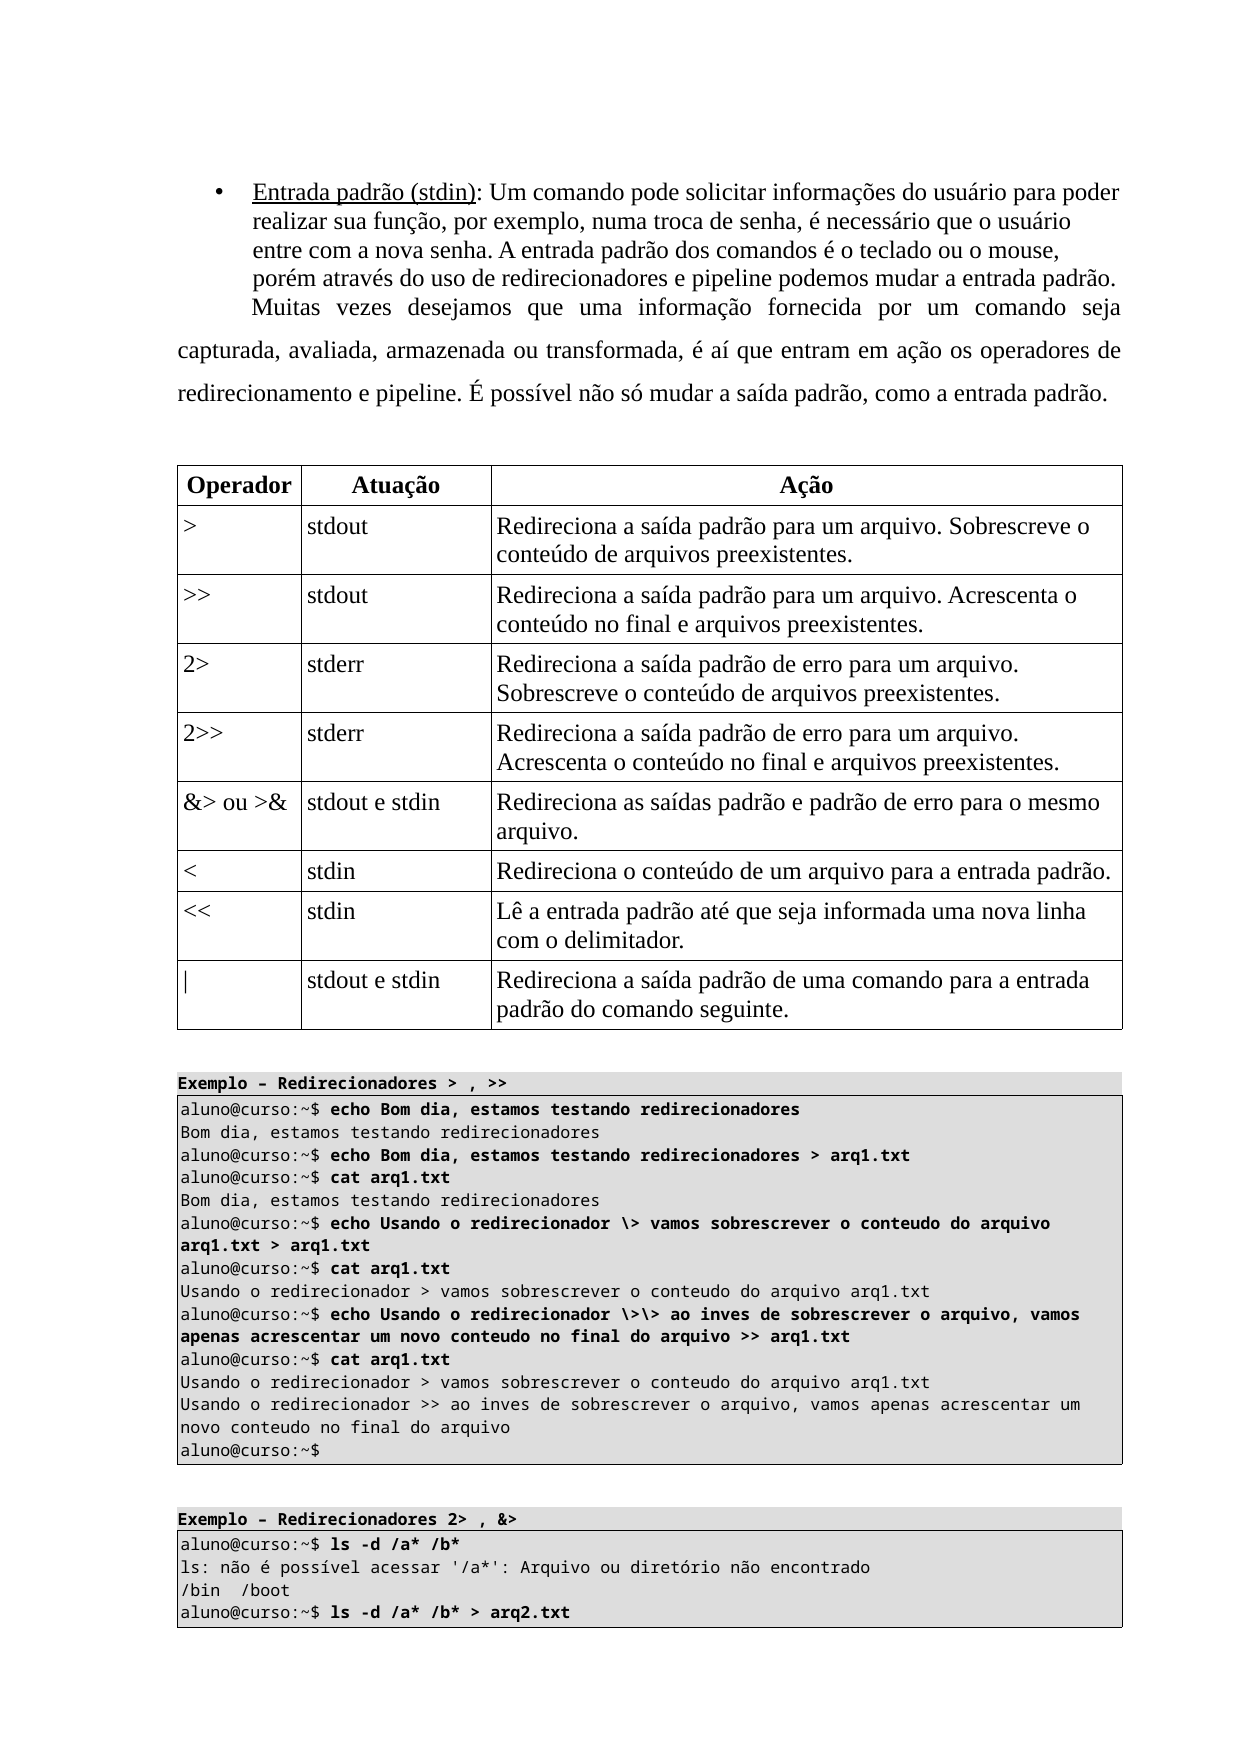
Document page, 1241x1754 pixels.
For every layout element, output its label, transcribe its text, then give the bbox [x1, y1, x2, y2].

table_cell Redireciona as saídas padrão e padrão de erro para o mesmo arquivo. [492, 782, 1122, 850]
text aluno@curso:~$ ls -d /a* /b* [178, 1531, 1122, 1553]
text ls: não é possível acessar '/a*': Arquivo ou diretório não encontrado [178, 1553, 1122, 1575]
table_cell << [178, 892, 301, 960]
table_cell stdout [302, 575, 491, 643]
table_cell Redireciona o conteúdo de um arquivo para a entrada padrão. [492, 851, 1122, 891]
text Usando o redirecionador > vamos sobrescrever o conteudo do arquivo arq1.txt [178, 1276, 1122, 1299]
table_cell Redireciona a saída padrão para um arquivo. Acrescenta o conteúdo no final e arquivos preexistentes. [492, 575, 1122, 643]
text Bom dia, estamos testando redirecionadores [178, 1186, 1122, 1208]
table_cell stderr [302, 644, 491, 712]
text aluno@curso:~$ echo Usando o redirecionador \> vamos sobrescrever o conteudo do arquivo arq1.txt > arq1.txt [178, 1208, 1122, 1254]
text aluno@curso:~$ cat arq1.txt [178, 1254, 1122, 1276]
table_cell Redireciona a saída padrão de erro para um arquivo. Sobrescreve o conteúdo de arquivos preexistentes. [492, 644, 1122, 712]
text Usando o redirecionador >> ao inves de sobrescrever o arquivo, vamos apenas acrescentar um novo conteudo no final do arquivo [178, 1390, 1122, 1435]
text aluno@curso:~$ echo Usando o redirecionador \>\> ao inves de sobrescrever o arquivo, vamos apenas acrescentar um novo conteudo no final do arquivo >> arq1.txt [178, 1299, 1122, 1344]
text Exemplo – Redirecionadores 2> , &> [177, 1507, 1122, 1530]
text /bin /boot [178, 1575, 1122, 1598]
table_cell Lê a entrada padrão até que seja informada uma nova linha com o delimitador. [492, 892, 1122, 960]
table_cell 2> [178, 644, 301, 712]
text Exemplo – Redirecionadores > , >> [177, 1072, 1122, 1095]
text aluno@curso:~$ cat arq1.txt [178, 1344, 1122, 1367]
list Entrada padrão (stdin): Um comando pode solicitar informações do usuário para poder realizar sua função, por exemplo, numa troca de senha, é necessário que o usuário entre com a nova senha. A entrada padrão dos comandos é o teclado ou o mouse, porém através do uso de redirecionadores e pipeline podemos mudar a entrada padrão. [215, 177, 1122, 292]
table_cell | [178, 961, 301, 1029]
table_cell > [178, 506, 301, 574]
table_cell stdout e stdin [302, 782, 491, 850]
table_cell >> [178, 575, 301, 643]
table_cell Redireciona a saída padrão para um arquivo. Sobrescreve o conteúdo de arquivos preexistentes. [492, 506, 1122, 574]
text aluno@curso:~$ ls -d /a* /b* > arq2.txt [178, 1598, 1122, 1627]
text Usando o redirecionador > vamos sobrescrever o conteudo do arquivo arq1.txt [178, 1367, 1122, 1390]
text Muitas vezes desejamos que uma informação fornecida por um comando seja capturada, avaliada, armazenada ou transformada, é aí que entram em ação os operadores de redirecionamento e pipeline. É possível não só mudar a saída padrão, como a entrada padrão. [177, 292, 1122, 407]
text aluno@curso:~$ echo Bom dia, estamos testando redirecionadores [178, 1096, 1122, 1117]
table_cell &> ou >& [178, 782, 301, 850]
table_header Ação [492, 466, 1122, 505]
table_cell stderr [302, 713, 491, 781]
table_cell stdout e stdin [302, 961, 491, 1029]
table_cell < [178, 851, 301, 891]
table_header Operador [178, 466, 301, 505]
text aluno@curso:~$ echo Bom dia, estamos testando redirecionadores > arq1.txt [178, 1140, 1122, 1163]
table_cell stdin [302, 892, 491, 960]
text aluno@curso:~$ [178, 1435, 1122, 1464]
table_cell Redireciona a saída padrão de uma comando para a entrada padrão do comando seguinte. [492, 961, 1122, 1029]
table_cell Redireciona a saída padrão de erro para um arquivo. Acrescenta o conteúdo no final e arquivos preexistentes. [492, 713, 1122, 781]
text Bom dia, estamos testando redirecionadores [178, 1117, 1122, 1140]
table_cell stdin [302, 851, 491, 891]
table_cell stdout [302, 506, 491, 574]
table_header Atuação [302, 466, 491, 505]
table_cell 2>> [178, 713, 301, 781]
text aluno@curso:~$ cat arq1.txt [178, 1163, 1122, 1186]
